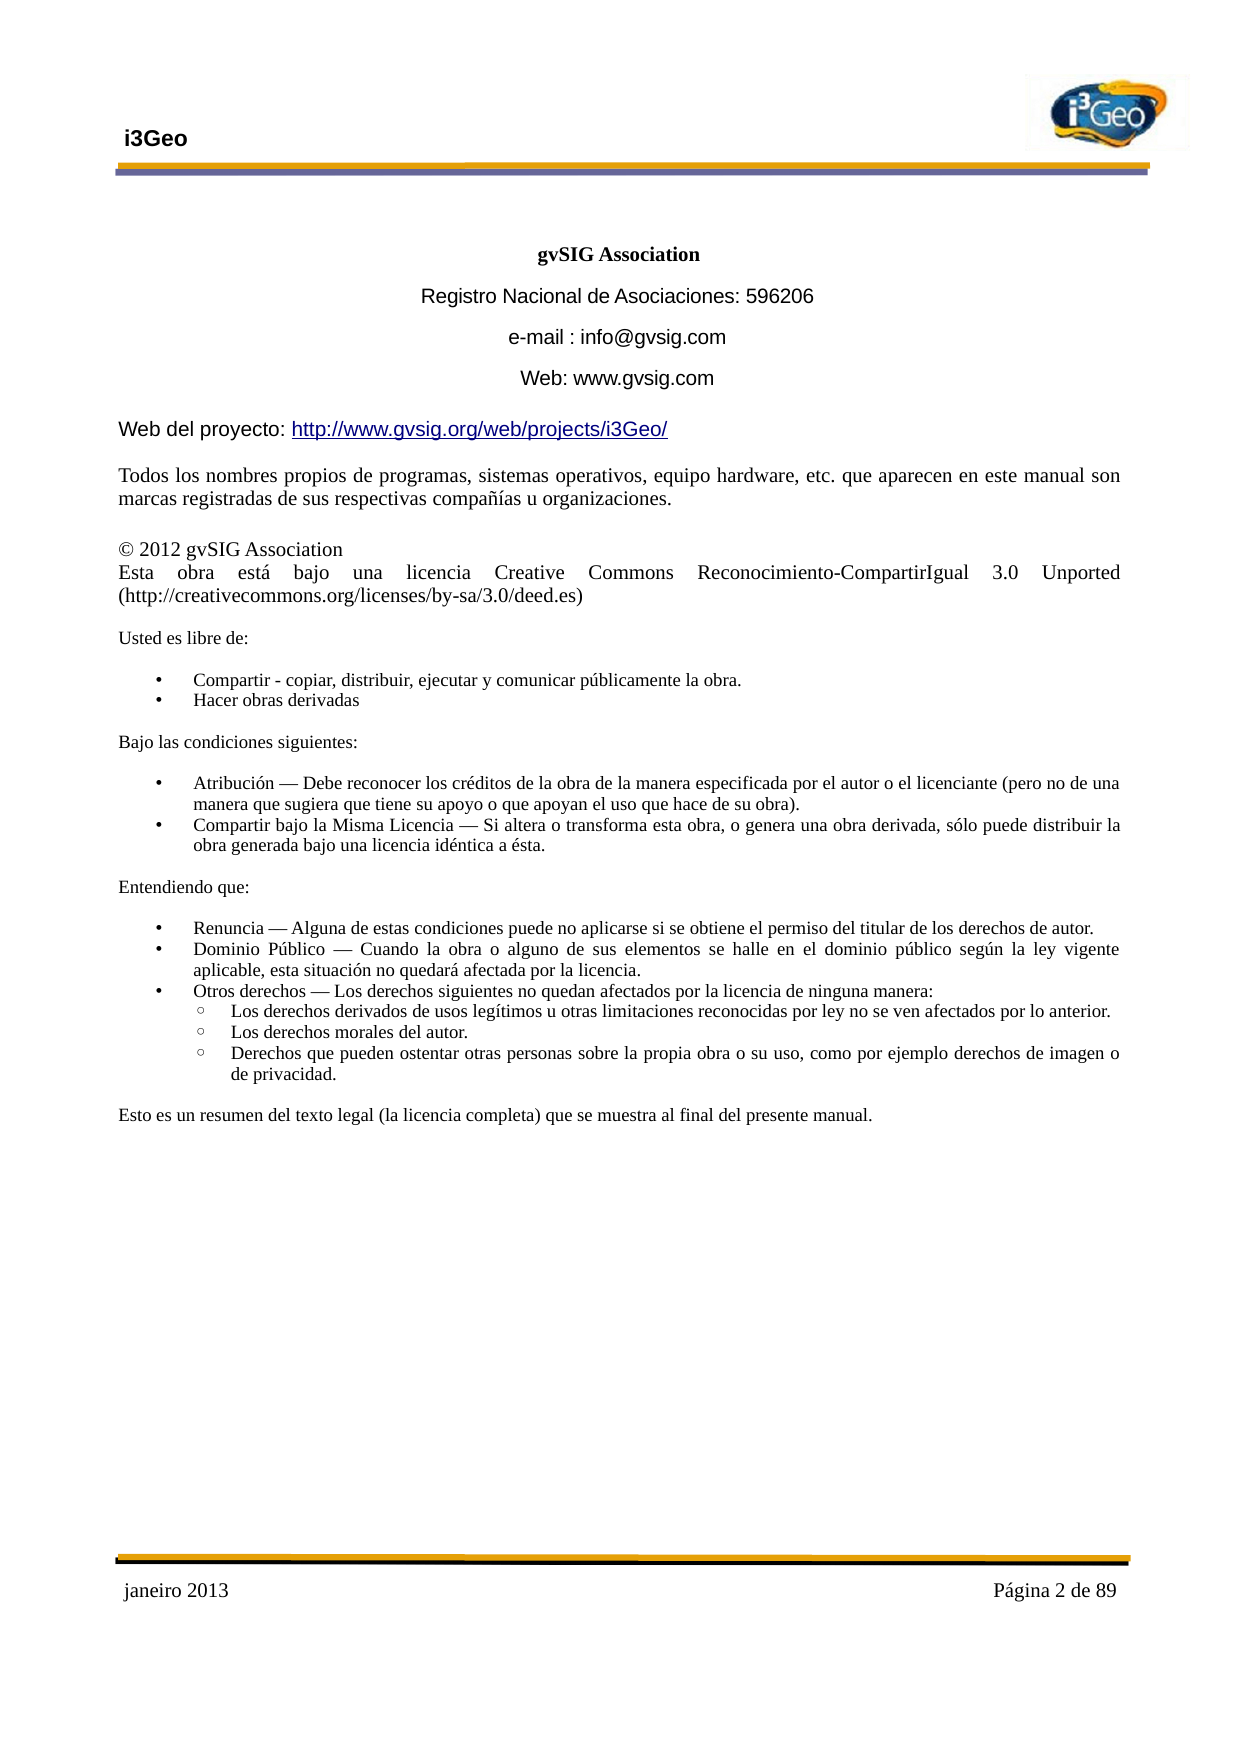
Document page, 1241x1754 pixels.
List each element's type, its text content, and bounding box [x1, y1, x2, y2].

list Otros derechos — Los derechos siguientes no quedan afectados por la licencia de ninguna manera: [156, 980, 1122, 1001]
picture [1025, 74, 1191, 151]
list Hacer obras derivadas [156, 690, 1122, 711]
list Compartir bajo la Misma Licencia — Si altera o transforma esta obra, o genera una obra derivada, sólo puede distribuir la obra generada bajo una licencia idéntica a ésta. [156, 814, 1122, 856]
text Usted es libre de: [118, 628, 1122, 649]
text Esta obra está bajo una licencia Creative Commons Reconocimiento-CompartirIgual 3.0 Unported (http://creativecommons.org/licenses/by-sa/3.0/deed.es) [118, 561, 1122, 607]
text © 2012 gvSIG Association [118, 538, 1122, 561]
list Renuncia — Alguna de estas condiciones puede no aplicarse si se obtiene el permiso del titular de los derechos de autor. [156, 918, 1122, 939]
list Los derechos morales del autor. [193, 1022, 1122, 1042]
text Entendiendo que: [118, 877, 1122, 897]
table_header gvSIG Association [120, 243, 1117, 278]
text Esto es un resumen del texto legal (la licencia completa) que se muestra al final del presente manual. [118, 1105, 1122, 1125]
text Todos los nombres propios de programas, sistemas operativos, equipo hardware, etc. que aparecen en este manual son marcas registradas de sus respectivas compañías u organizaciones. [118, 464, 1122, 510]
text Web del proyecto: http://www.gvsig.org/web/projects/i3Geo/ [118, 417, 1122, 441]
list Los derechos derivados de usos legítimos u otras limitaciones reconocidas por ley no se ven afectados por lo anterior. [193, 1001, 1122, 1022]
table_cell Registro Nacional de Asociaciones: 596206 e-mail : info@gvsig.com Web: www.gvsig.com [120, 278, 1117, 389]
list Atribución — Debe reconocer los créditos de la obra de la manera especificada por el autor o el licenciante (pero no de una manera que sugiera que tiene su apoyo o que apoyan el uso que hace de su obra). [156, 773, 1122, 814]
list Compartir - copiar, distribuir, ejecutar y comunicar públicamente la obra. [156, 669, 1122, 690]
text Bajo las condiciones siguientes: [118, 732, 1122, 752]
list Derechos que pueden ostentar otras personas sobre la propia obra o su uso, como por ejemplo derechos de imagen o de privacidad. [193, 1042, 1122, 1084]
list Dominio Público — Cuando la obra o alguno de sus elementos se halle en el dominio público según la ley vigente aplicable, esta situación no quedará afectada por la licencia. [156, 939, 1122, 980]
